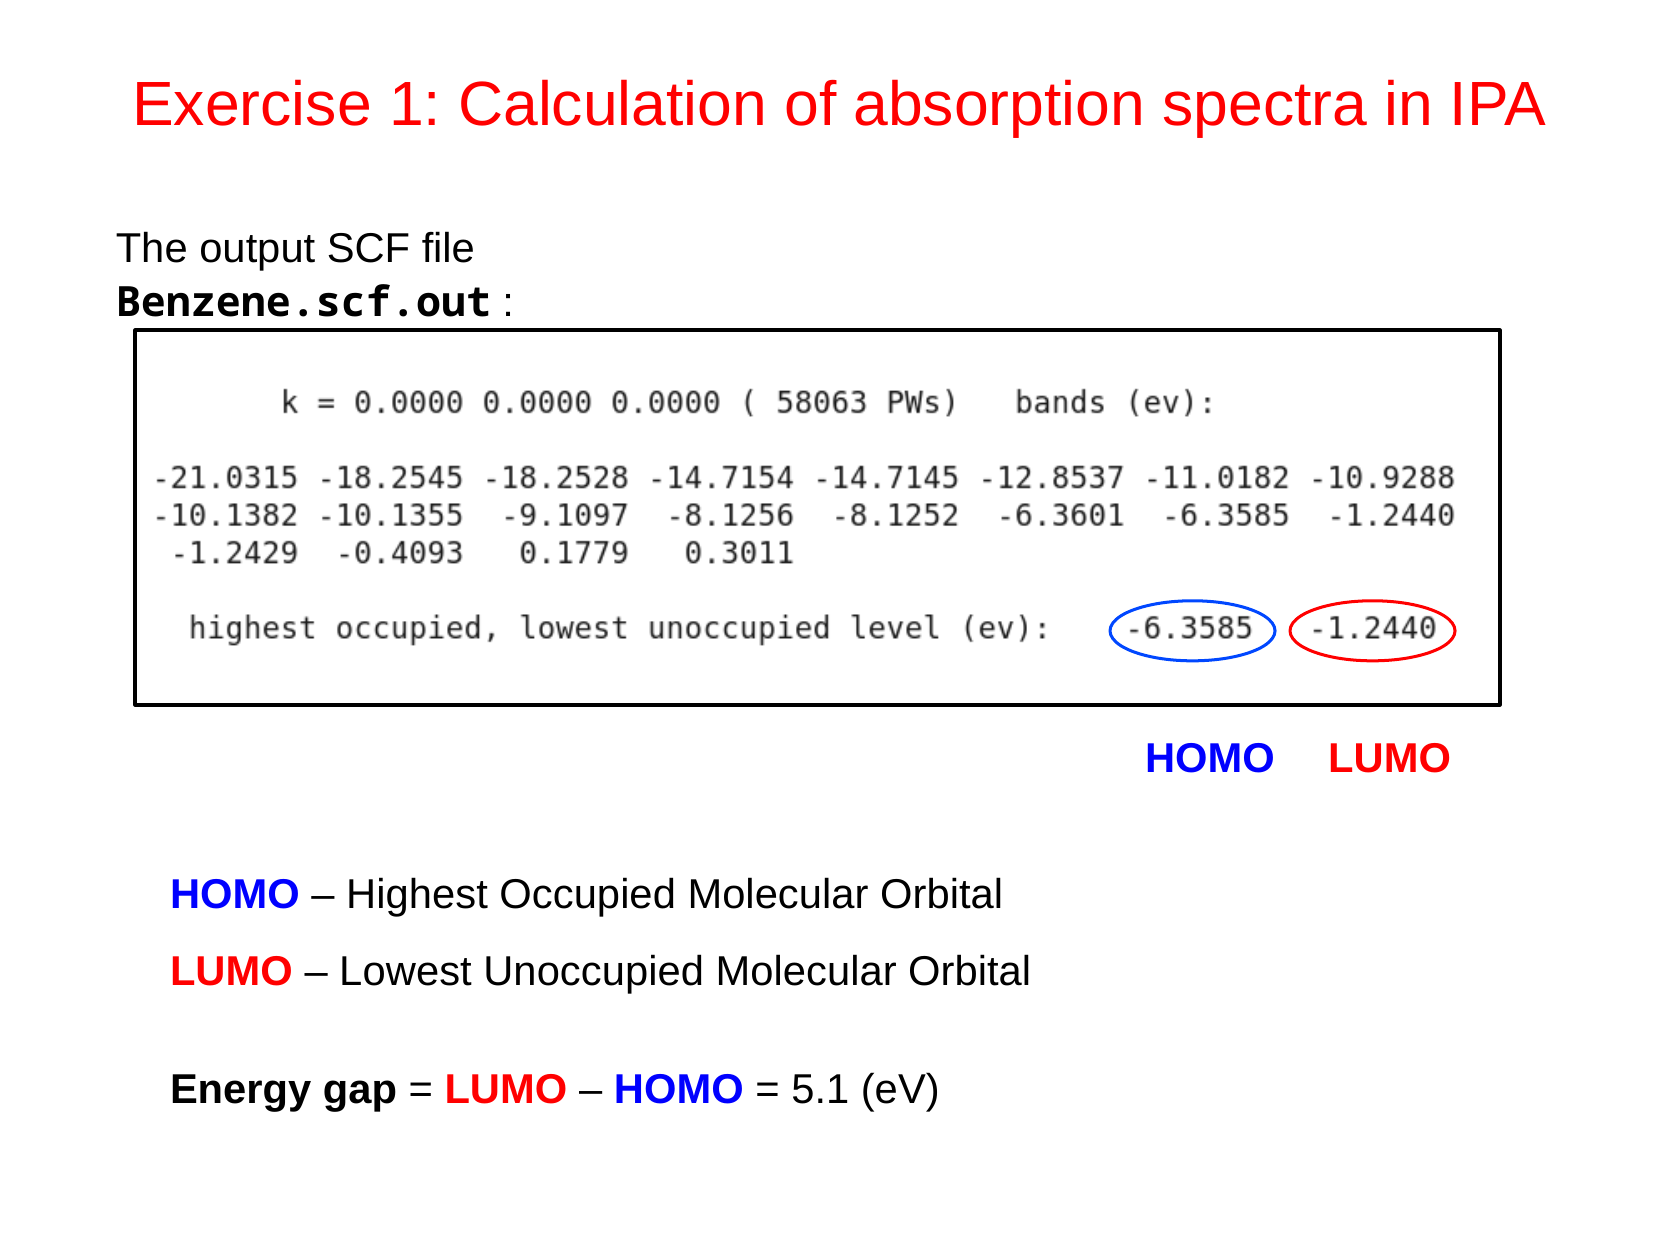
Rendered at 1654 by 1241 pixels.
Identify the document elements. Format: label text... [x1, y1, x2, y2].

list Energy gap = LUMO – HOMO = 5.1 (eV) [99, 1065, 1420, 1153]
list The output SCF file Benzene.scf.out : [45, 225, 889, 313]
picture [1112, 603, 1273, 659]
list HOMO [1074, 735, 1257, 823]
list LUMO [1257, 735, 1543, 823]
picture [1292, 603, 1453, 659]
picture [144, 374, 1471, 661]
list LUMO – Lowest Unoccupied Molecular Orbital [99, 947, 1420, 1035]
title Exercise 1: Calculation of absorption spectra in IPA [84, 32, 1573, 175]
list HOMO – Highest Occupied Molecular Orbital [99, 870, 1420, 947]
